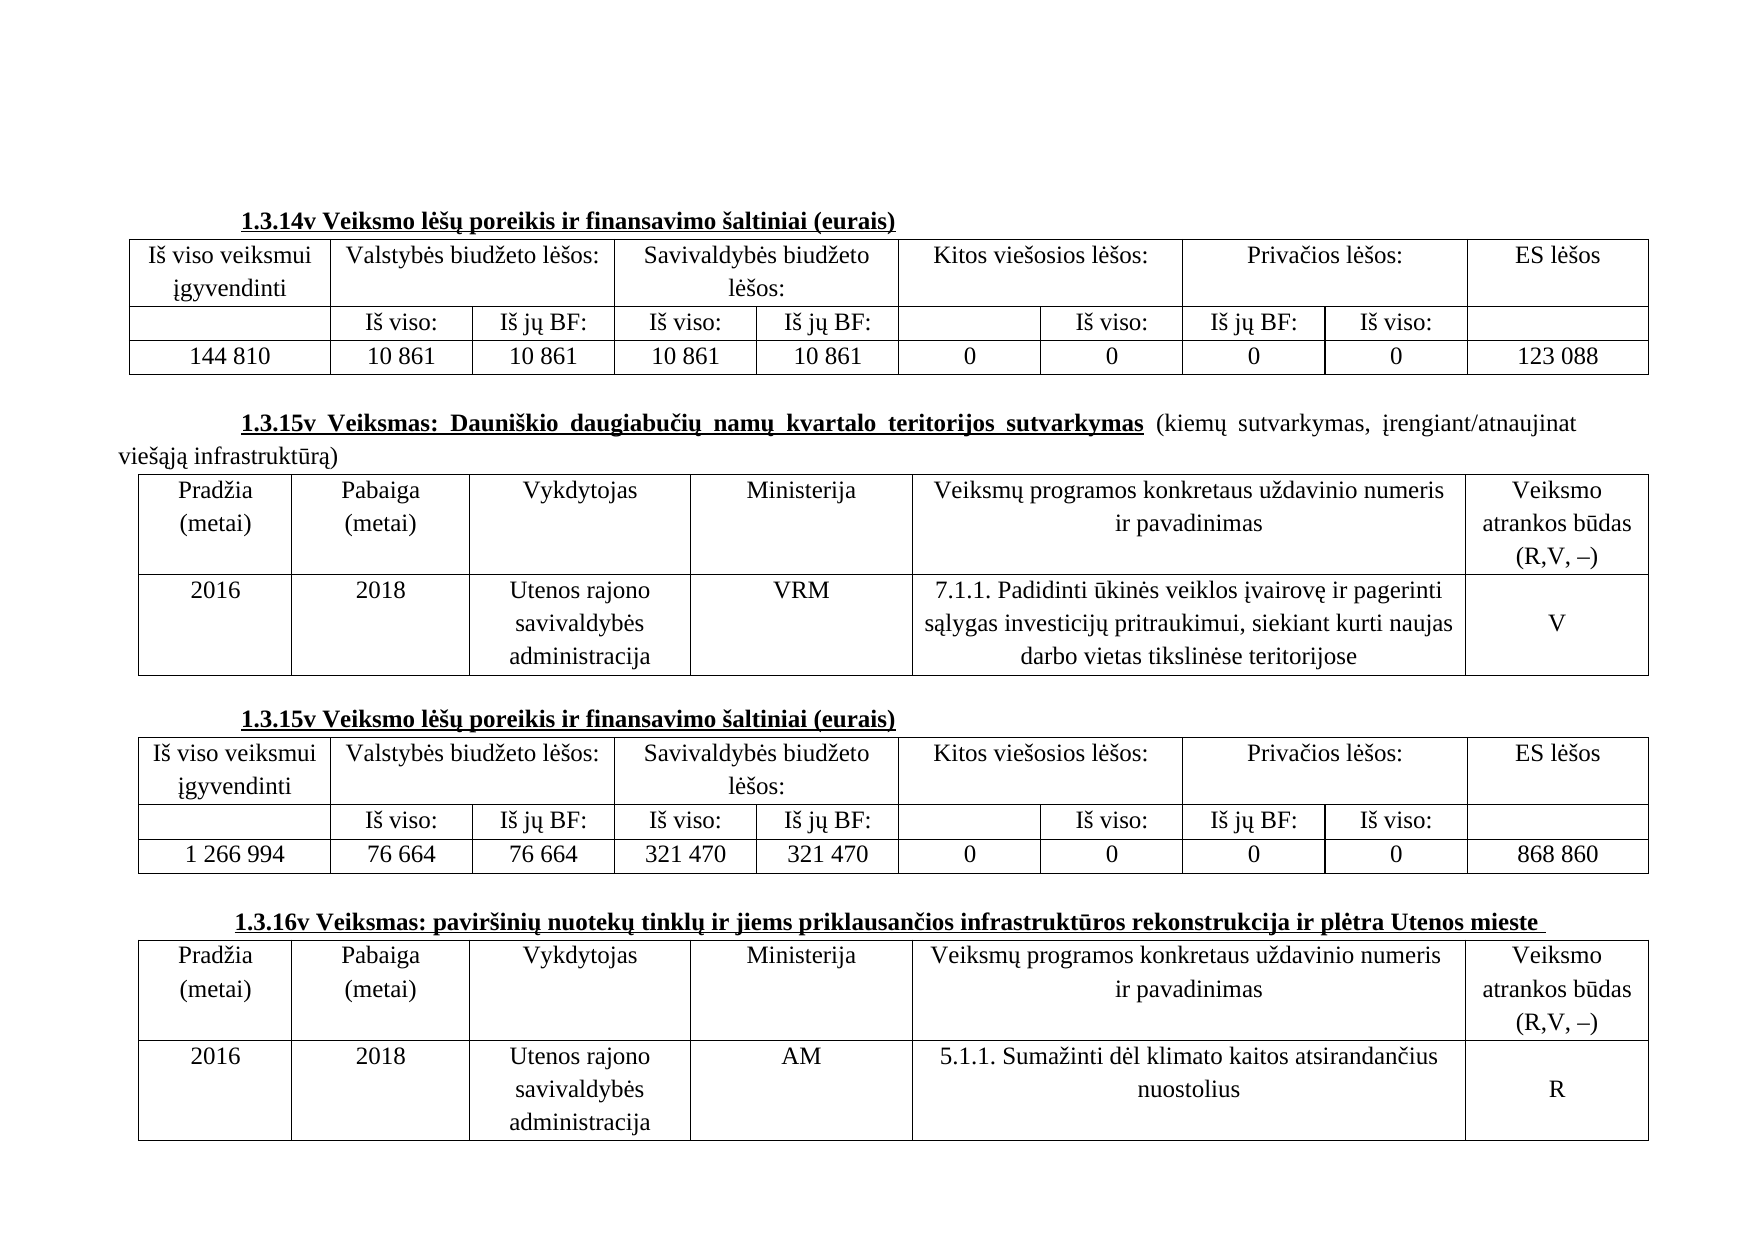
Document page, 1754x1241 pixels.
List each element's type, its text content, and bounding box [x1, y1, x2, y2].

table_cell 76 664 [473, 840, 614, 872]
table_cell 0 [1183, 840, 1324, 872]
table_header Kitos viešosios lėšos: [899, 240, 1182, 306]
table_cell 5.1.1. Sumažinti dėl klimato kaitos atsirandančius nuostolius [913, 1041, 1465, 1140]
table_header Kitos viešosios lėšos: [899, 738, 1182, 804]
table_header Veiksmo atrankos būdas (R,V, –) [1466, 941, 1648, 1040]
table_cell 321 470 [615, 840, 756, 872]
table_cell 0 [1326, 341, 1467, 374]
table_cell Iš viso: [1041, 307, 1182, 340]
table_cell V [1466, 575, 1648, 674]
table_header Valstybės biudžeto lėšos: [331, 240, 614, 306]
table_header Ministerija [691, 475, 912, 574]
table_cell Iš viso: [331, 307, 472, 340]
table_cell AM [691, 1041, 912, 1140]
table_cell 144 810 [130, 341, 330, 374]
table_header Valstybės biudžeto lėšos: [331, 738, 614, 804]
table_header Vykdytojas [470, 475, 690, 574]
text 1.3.14v Veiksmo lėšų poreikis ir finansavimo šaltiniai (eurais) [118, 206, 1577, 235]
table_header Pabaiga (metai) [292, 475, 469, 574]
table_cell 0 [1041, 341, 1182, 374]
table_cell 0 [899, 840, 1040, 872]
table_cell 2018 [292, 575, 469, 674]
table_cell Iš jų BF: [757, 307, 898, 340]
table_cell [139, 805, 330, 838]
table_cell Iš jų BF: [473, 307, 614, 340]
table_cell 0 [899, 341, 1040, 374]
table_cell 0 [1041, 840, 1182, 872]
table_cell [130, 307, 330, 340]
table_header ES lėšos [1468, 240, 1648, 306]
table_cell Iš viso: [615, 805, 756, 838]
table_header Privačios lėšos: [1183, 738, 1467, 804]
table_cell Utenos rajono savivaldybės administracija [470, 1041, 690, 1140]
table_header Iš viso veiksmui įgyvendinti [139, 738, 330, 804]
table_cell 0 [1326, 840, 1467, 872]
table_cell VRM [691, 575, 912, 674]
table_header Ministerija [691, 941, 912, 1040]
text 1.3.16v Veiksmas: paviršinių nuotekų tinklų ir jiems priklausančios infrastruktūros rekonstrukcija ir plėtra Utenos mieste [118, 907, 1577, 935]
table_header Veiksmų programos konkretaus uždavinio numeris ir pavadinimas [913, 475, 1465, 574]
table_cell Iš jų BF: [1183, 805, 1324, 838]
text 1.3.15v Veiksmas: Dauniškio daugiabučių namų kvartalo teritorijos sutvarkymas (kiemų sutvarkymas, įrengiant/atnaujinat viešąją infrastruktūrą) [118, 408, 1577, 470]
table_cell Iš jų BF: [1183, 307, 1324, 340]
table_cell 2016 [139, 575, 291, 674]
table_cell 868 860 [1468, 840, 1648, 872]
table_cell 2016 [139, 1041, 291, 1140]
table_cell 10 861 [757, 341, 898, 374]
table_cell Iš jų BF: [473, 805, 614, 838]
table_header Iš viso veiksmui įgyvendinti [130, 240, 330, 306]
table_header Veiksmų programos konkretaus uždavinio numeris ir pavadinimas [913, 941, 1465, 1040]
table_cell 321 470 [757, 840, 898, 872]
table_cell Iš jų BF: [757, 805, 898, 838]
table_cell 7.1.1. Padidinti ūkinės veiklos įvairovę ir pagerinti sąlygas investicijų pritraukimui, siekiant kurti naujas darbo vietas tikslinėse teritorijose [913, 575, 1465, 674]
table_header Privačios lėšos: [1183, 240, 1467, 306]
table_cell Iš viso: [1326, 307, 1467, 340]
table_header Pradžia (metai) [139, 475, 291, 574]
table_cell [1468, 805, 1648, 838]
table_cell 1 266 994 [139, 840, 330, 872]
table_cell 123 088 [1468, 341, 1648, 374]
table_header ES lėšos [1468, 738, 1648, 804]
table_cell 10 861 [615, 341, 756, 374]
table_cell 2018 [292, 1041, 469, 1140]
table_header Savivaldybės biudžeto lėšos: [615, 240, 898, 306]
text 1.3.15v Veiksmo lėšų poreikis ir finansavimo šaltiniai (eurais) [118, 704, 1577, 733]
table_cell Utenos rajono savivaldybės administracija [470, 575, 690, 674]
table_cell 76 664 [331, 840, 472, 872]
table_cell 10 861 [473, 341, 614, 374]
table_cell Iš viso: [1326, 805, 1467, 838]
table_cell 0 [1183, 341, 1324, 374]
table_header Vykdytojas [470, 941, 690, 1040]
table_cell 10 861 [331, 341, 472, 374]
table_cell [899, 805, 1040, 838]
table_cell Iš viso: [331, 805, 472, 838]
table_header Savivaldybės biudžeto lėšos: [615, 738, 898, 804]
table_cell R [1466, 1041, 1648, 1140]
table_header Veiksmo atrankos būdas (R,V, –) [1466, 475, 1648, 574]
table_header Pradžia (metai) [139, 941, 291, 1040]
table_header Pabaiga (metai) [292, 941, 469, 1040]
table_cell [899, 307, 1040, 340]
table_cell Iš viso: [1041, 805, 1182, 838]
table_cell Iš viso: [615, 307, 756, 340]
table_cell [1468, 307, 1648, 340]
